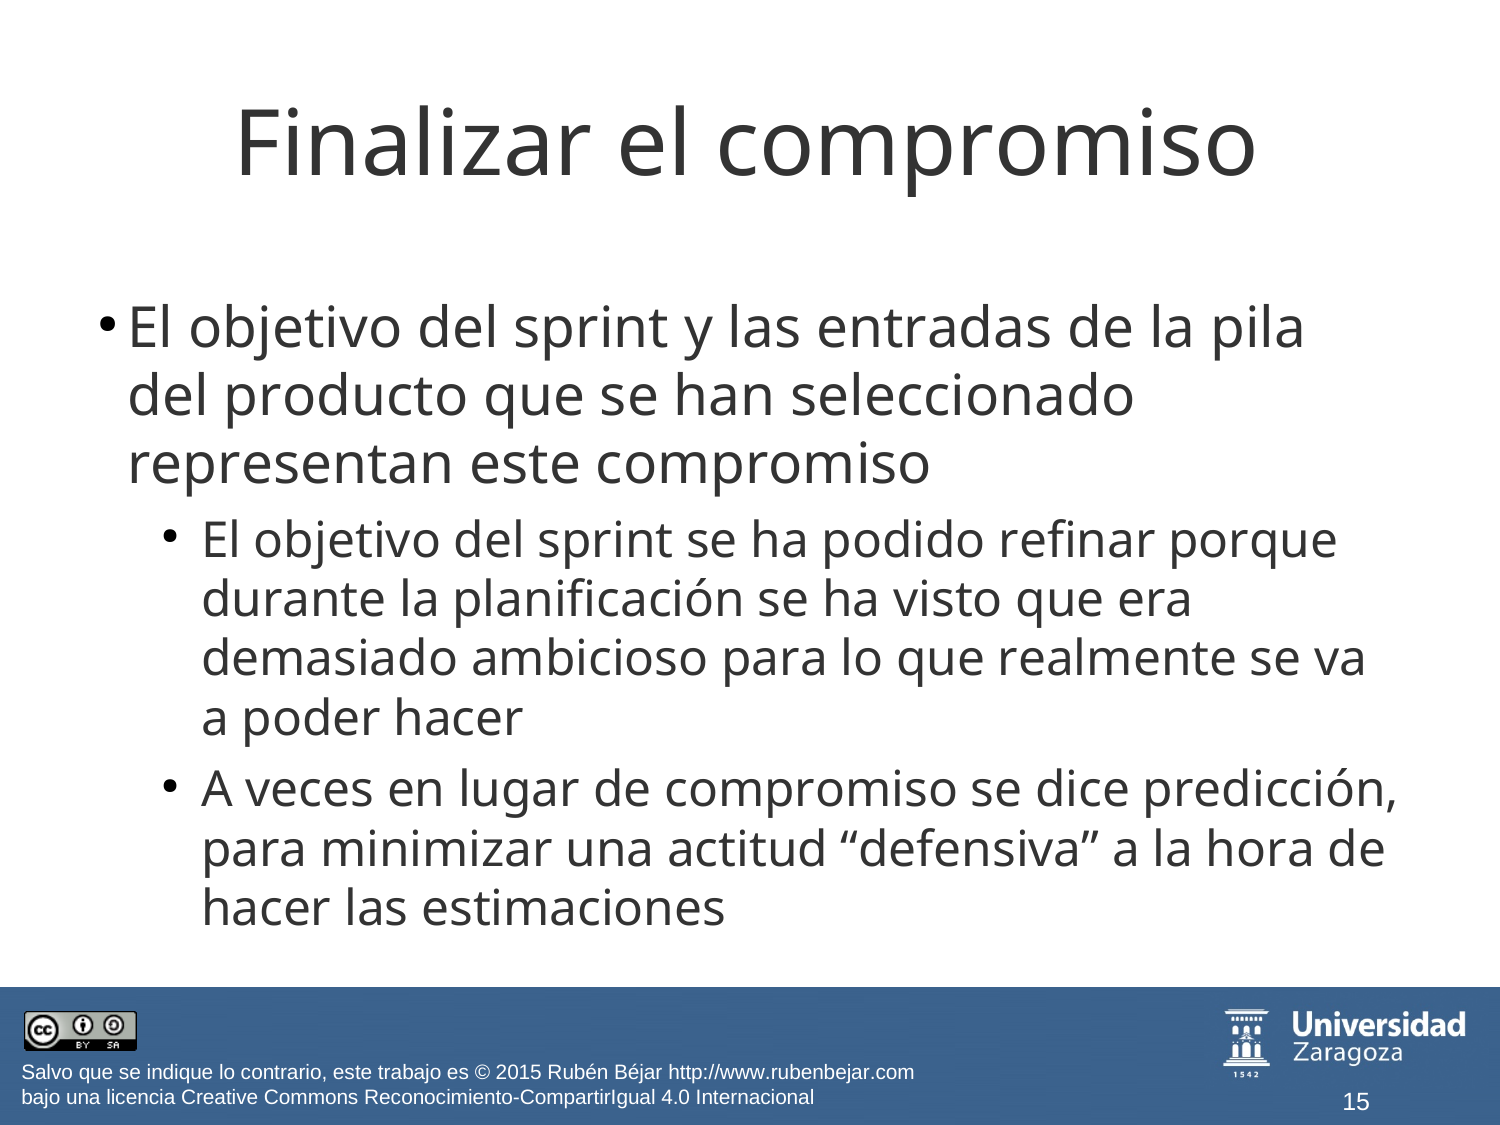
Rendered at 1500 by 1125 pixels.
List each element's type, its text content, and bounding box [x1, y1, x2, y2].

picture [0, 987, 1500, 1125]
title Finalizar el compromiso [74, 21, 1420, 257]
list El objetivo del sprint y las entradas de la pila del producto que se han seleccionado representan este compromiso El objetivo del sprint se ha podido refinar porque durante la planificación se ha visto que era demasiado ambicioso para lo que realmente se va a poder hacer A veces en lugar de compromiso se dice predicción, para minimizar una actitud “defensiva” a la hora de hacer las estimaciones [82, 283, 1418, 957]
